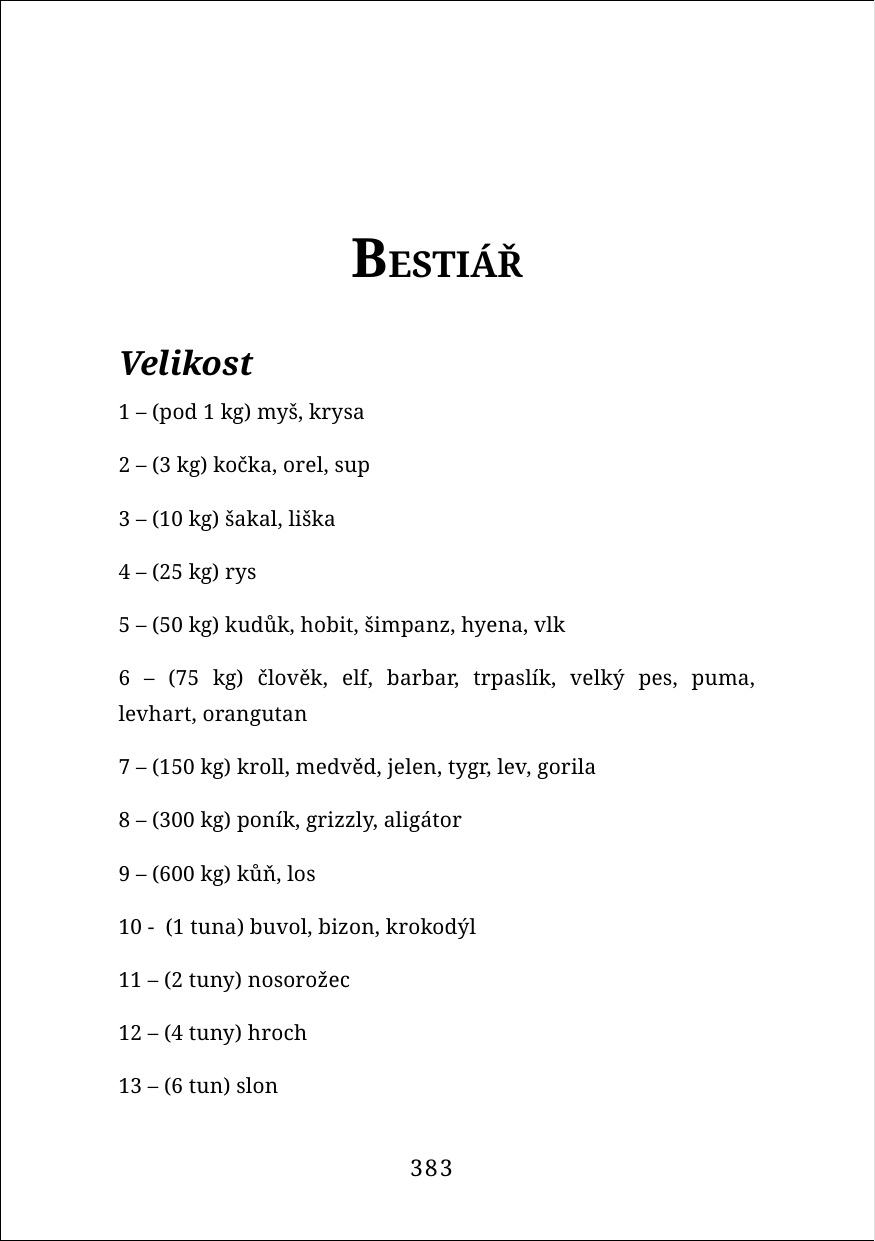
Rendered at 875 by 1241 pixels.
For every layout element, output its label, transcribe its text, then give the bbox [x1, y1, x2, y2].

text 7 – (150 kg) kroll, medvěd, jelen, tygr, lev, gorila [118, 752, 756, 781]
text 5 – (50 kg) kudůk, hobit, šimpanz, hyena, vlk [118, 610, 756, 639]
text 12 – (4 tuny) hroch [118, 1018, 756, 1047]
text 8 – (300 kg) poník, grizzly, aligátor [118, 805, 756, 834]
text 1 – (pod 1 kg) myš, krysa [118, 397, 756, 426]
text 13 – (6 tun) slon [118, 1072, 756, 1100]
text 11 – (2 tuny) nosorožec [118, 965, 756, 993]
text 2 – (3 kg) kočka, orel, sup [118, 451, 756, 479]
text 10 - (1 tuna) buvol, bizon, krokodýl [118, 912, 756, 940]
text 6 – (75 kg) člověk, elf, barbar, trpaslík, velký pes, puma, levhart, orangutan [118, 663, 756, 727]
subtitle Bestiář [118, 219, 756, 293]
text 3 – (10 kg) šakal, liška [118, 504, 756, 532]
text 4 – (25 kg) rys [118, 557, 756, 585]
subtitle Velikost [118, 340, 756, 386]
text 9 – (600 kg) kůň, los [118, 859, 756, 887]
